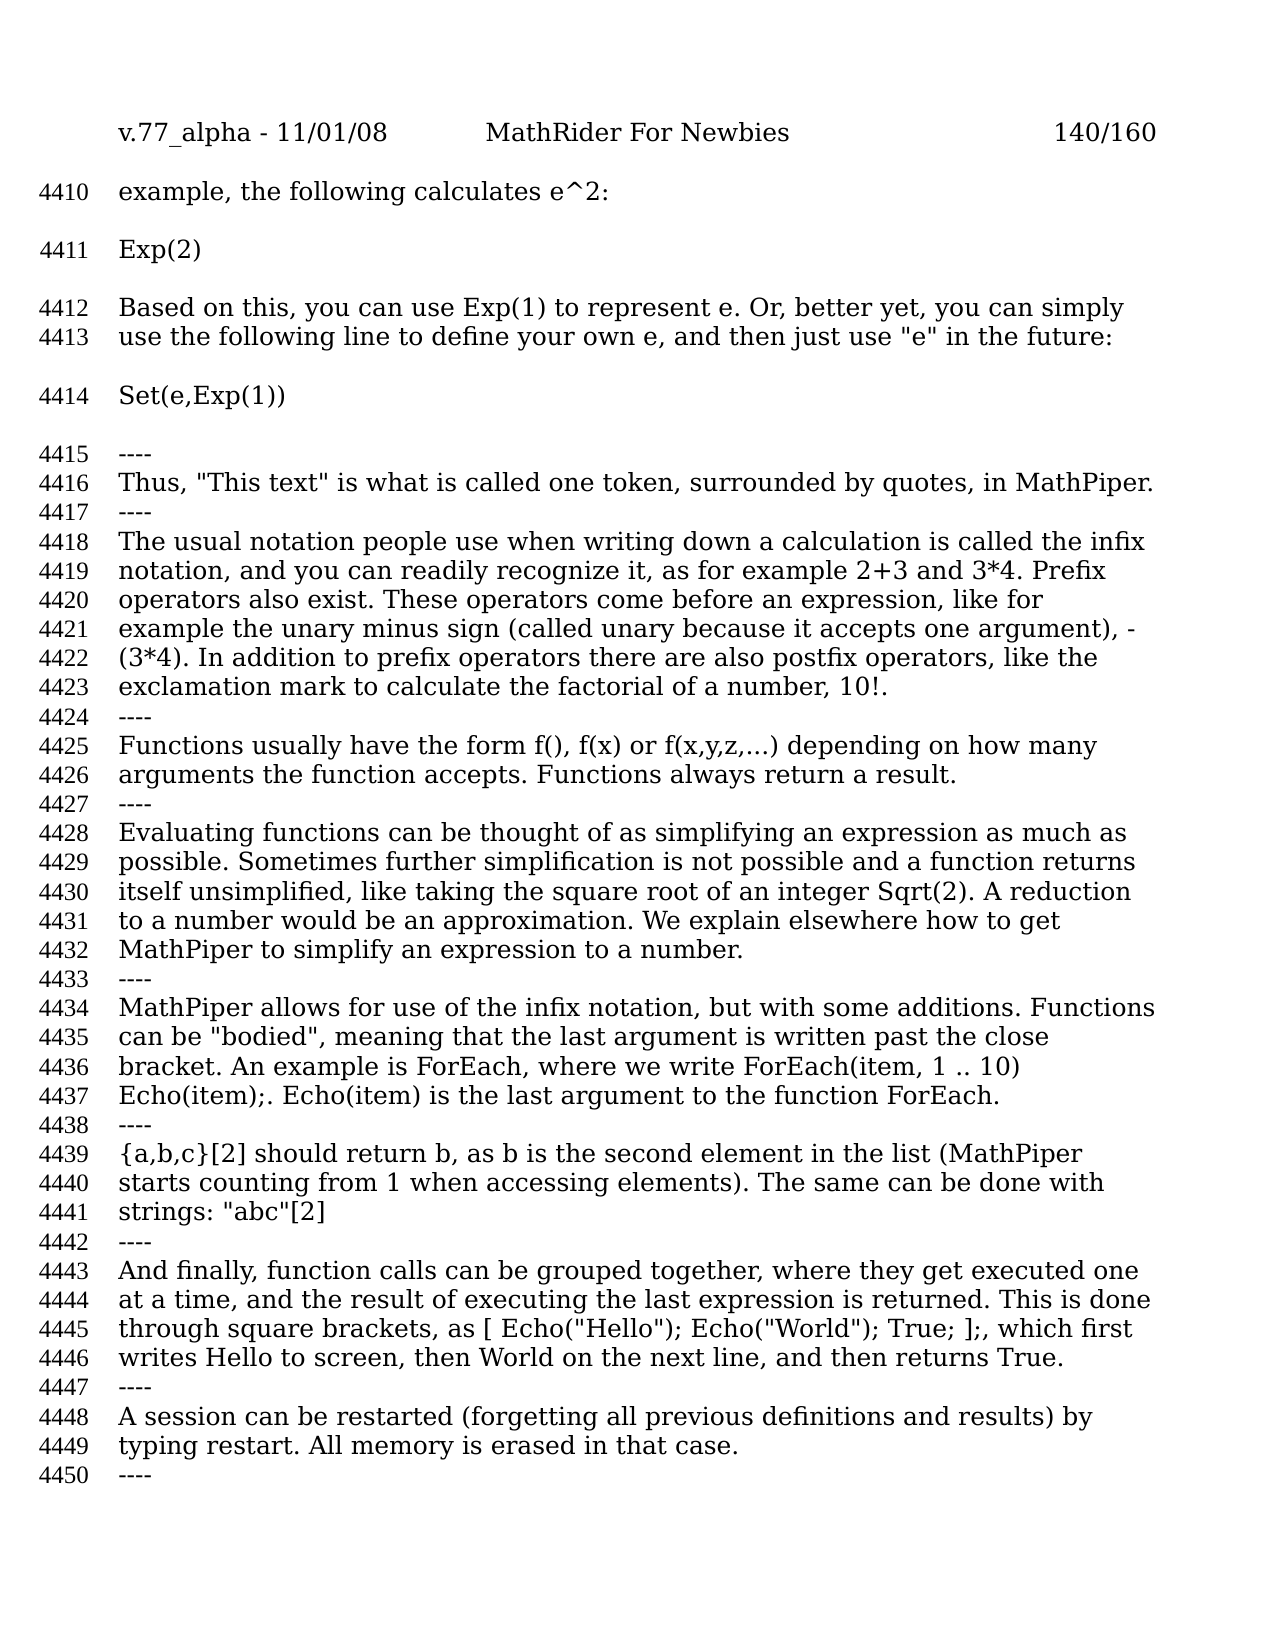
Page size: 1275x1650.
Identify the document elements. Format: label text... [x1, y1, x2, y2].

text ---- [118, 498, 1157, 527]
text Set(e,Exp(1)) [118, 381, 1157, 410]
text And finally, function calls can be grouped together, where they get executed one at a time, and the result of executing the last expression is returned. This is done through square brackets, as [ Echo("Hello"); Echo("World"); True; ];, which first writes Hello to screen, then World on the next line, and then returns True. [118, 1256, 1157, 1373]
text Thus, "This text" is what is called one token, surrounded by quotes, in MathPiper. [118, 468, 1157, 498]
text Exp(2) [118, 235, 1157, 264]
text ---- [118, 789, 1157, 818]
text MathPiper allows for use of the infix notation, but with some additions. Functions can be "bodied", meaning that the last argument is written past the close bracket. An example is ForEach, where we write ForEach(item, 1 .. 10) Echo(item);. Echo(item) is the last argument to the function ForEach. [118, 993, 1157, 1110]
text Based on this, you can use Exp(1) to represent e. Or, better yet, you can simply use the following line to define your own e, and then just use "e" in the future: [118, 293, 1157, 352]
text The usual notation people use when writing down a calculation is called the infix notation, and you can readily recognize it, as for example 2+3 and 3*4. Prefix operators also exist. These operators come before an expression, like for example the unary minus sign (called unary because it accepts one argument), -(3*4). In addition to prefix operators there are also postfix operators, like the exclamation mark to calculate the factorial of a number, 10!. [118, 527, 1157, 702]
text ---- [118, 702, 1157, 731]
text ---- [118, 439, 1157, 468]
text ---- [118, 1227, 1157, 1256]
text Evaluating functions can be thought of as simplifying an expression as much as possible. Sometimes further simplification is not possible and a function returns itself unsimplified, like taking the square root of an integer Sqrt(2). A reduction to a number would be an approximation. We explain elsewhere how to get MathPiper to simplify an expression to a number. [118, 818, 1157, 964]
text {a,b,c}[2] should return b, as b is the second element in the list (MathPiper starts counting from 1 when accessing elements). The same can be done with strings: "abc"[2] [118, 1139, 1157, 1227]
text ---- [118, 1460, 1157, 1489]
text ---- [118, 964, 1157, 993]
text ---- [118, 1373, 1157, 1402]
text ---- [118, 1110, 1157, 1139]
text example, the following calculates e^2: [118, 177, 1157, 206]
text A session can be restarted (forgetting all previous definitions and results) by typing restart. All memory is erased in that case. [118, 1402, 1157, 1460]
text Functions usually have the form f(), f(x) or f(x,y,z,...) depending on how many arguments the function accepts. Functions always return a result. [118, 731, 1157, 789]
